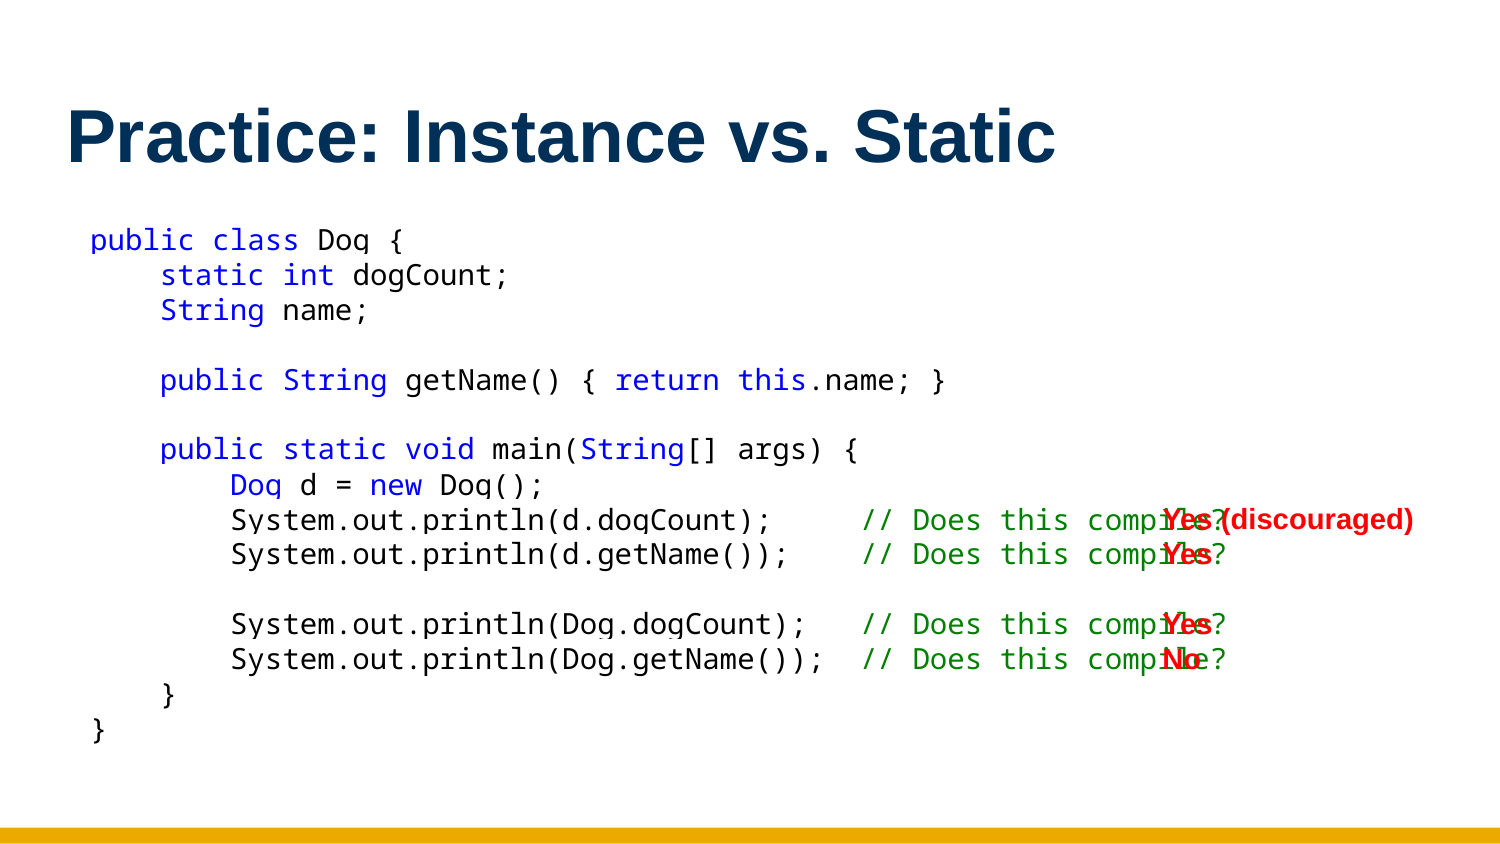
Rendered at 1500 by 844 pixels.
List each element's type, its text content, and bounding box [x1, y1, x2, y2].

text_box Yes (discouraged) Yes Yes No [1147, 492, 1441, 683]
title Practice: Instance vs. Static [51, 72, 1449, 189]
text_box public class Dog { static int dogCount; String name; public String getName() { return this.name; } public static void main(String[] args) { Dog d = new Dog(); System.out.println(d.dogCount); // Does this compile? System.out.println(d.getName()); // Does this compile? System.out.println(Dog.dogCount); // Does this compile? System.out.println(Dog.getName()); // Does this compile? } } [74, 213, 1409, 754]
